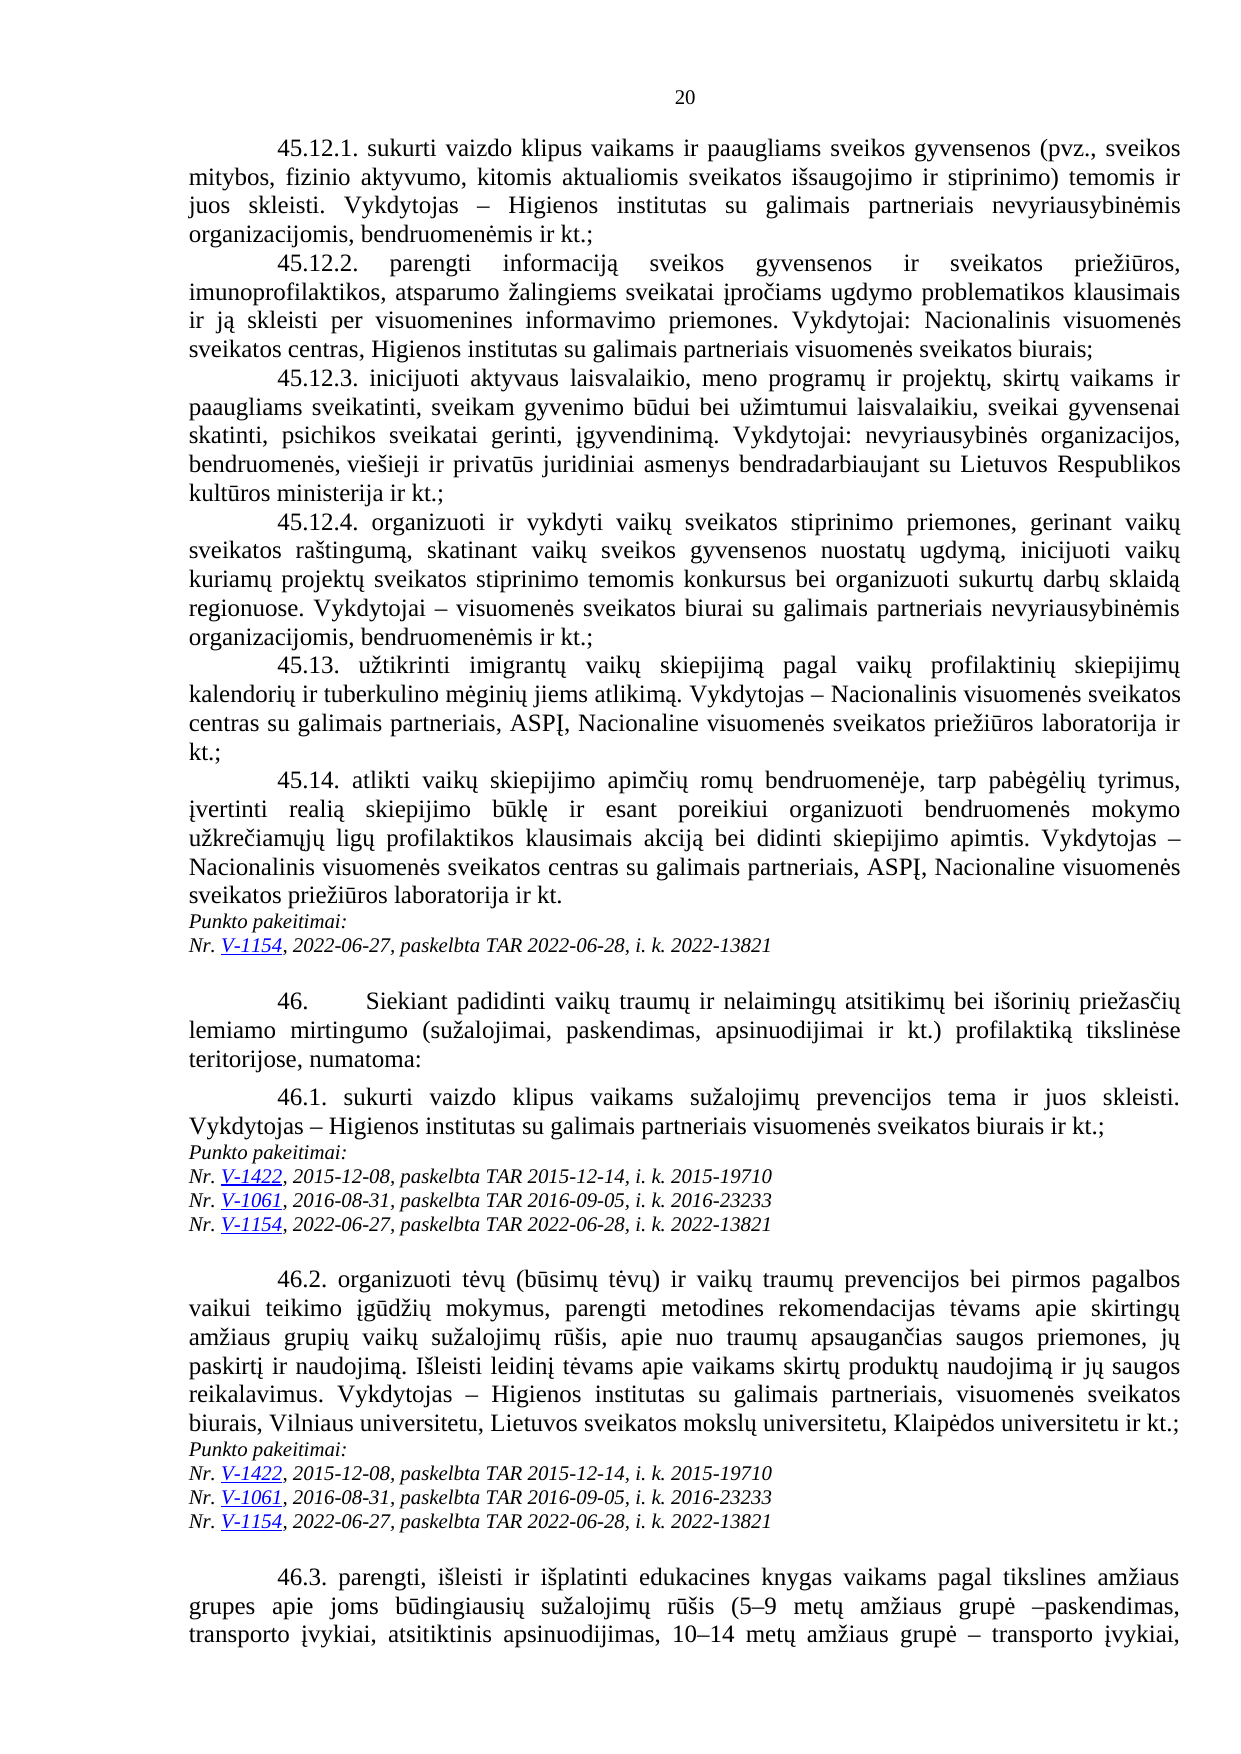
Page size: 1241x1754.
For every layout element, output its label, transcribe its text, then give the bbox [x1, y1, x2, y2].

text 46.1. sukurti vaizdo klipus vaikams sužalojimų prevencijos tema ir juos skleisti. Vykdytojas – Higienos institutas su galimais partneriais visuomenės sveikatos biurais ir kt.; [188, 1082, 1181, 1139]
text 45.12.3. inicijuoti aktyvaus laisvalaikio, meno programų ir projektų, skirtų vaikams ir paaugliams sveikatinti, sveikam gyvenimo būdui bei užimtumui laisvalaikiu, sveikai gyvensenai skatinti, psichikos sveikatai gerinti, įgyvendinimą. Vykdytojai: nevyriausybinės organizacijos, bendruomenės, viešieji ir privatūs juridiniai asmenys bendradarbiaujant su Lietuvos Respublikos kultūros ministerija ir kt.; [188, 363, 1181, 507]
text Nr. V-1061, 2016-08-31, paskelbta TAR 2016-09-05, i. k. 2016-23233 [188, 1188, 1181, 1212]
text Nr. V-1154, 2022-06-27, paskelbta TAR 2022-06-28, i. k. 2022-13821 [188, 933, 1181, 957]
text Nr. V-1154, 2022-06-27, paskelbta TAR 2022-06-28, i. k. 2022-13821 [188, 1509, 1181, 1533]
text Punkto pakeitimai: [188, 1139, 1181, 1164]
text 45.12.1. sukurti vaizdo klipus vaikams ir paaugliams sveikos gyvensenos (pvz., sveikos mitybos, fizinio aktyvumo, kitomis aktualiomis sveikatos išsaugojimo ir stiprinimo) temomis ir juos skleisti. Vykdytojas – Higienos institutas su galimais partneriais nevyriausybinėmis organizacijomis, bendruomenėmis ir kt.; [188, 133, 1181, 248]
text 45.14. atlikti vaikų skiepijimo apimčių romų bendruomenėje, tarp pabėgėlių tyrimus, įvertinti realią skiepijimo būklę ir esant poreikiui organizuoti bendruomenės mokymo užkrečiamųjų ligų profilaktikos klausimais akciją bei didinti skiepijimo apimtis. Vykdytojas – Nacionalinis visuomenės sveikatos centras su galimais partneriais, ASPĮ, Nacionaline visuomenės sveikatos priežiūros laboratorija ir kt. [188, 766, 1181, 909]
text Nr. V-1061, 2016-08-31, paskelbta TAR 2016-09-05, i. k. 2016-23233 [188, 1485, 1181, 1509]
text 46.2. organizuoti tėvų (būsimų tėvų) ir vaikų traumų prevencijos bei pirmos pagalbos vaikui teikimo įgūdžių mokymus, parengti metodines rekomendacijas tėvams apie skirtingų amžiaus grupių vaikų sužalojimų rūšis, apie nuo traumų apsaugančias saugos priemones, jų paskirtį ir naudojimą. Išleisti leidinį tėvams apie vaikams skirtų produktų naudojimą ir jų saugos reikalavimus. Vykdytojas – Higienos institutas su galimais partneriais, visuomenės sveikatos biurais, Vilniaus universitetu, Lietuvos sveikatos mokslų universitetu, Klaipėdos universitetu ir kt.; [188, 1264, 1181, 1437]
text 46. Siekiant padidinti vaikų traumų ir nelaimingų atsitikimų bei išorinių priežasčių lemiamo mirtingumo (sužalojimai, paskendimas, apsinuodijimai ir kt.) profilaktiką tikslinėse teritorijose, numatoma: [188, 986, 1181, 1072]
text Nr. V-1422, 2015-12-08, paskelbta TAR 2015-12-14, i. k. 2015-19710 [188, 1461, 1181, 1485]
text 45.13. užtikrinti imigrantų vaikų skiepijimą pagal vaikų profilaktinių skiepijimų kalendorių ir tuberkulino mėginių jiems atlikimą. Vykdytojas – Nacionalinis visuomenės sveikatos centras su galimais partneriais, ASPĮ, Nacionaline visuomenės sveikatos priežiūros laboratorija ir kt.; [188, 651, 1181, 766]
text Punkto pakeitimai: [188, 1437, 1181, 1461]
text 45.12.2. parengti informaciją sveikos gyvensenos ir sveikatos priežiūros, imunoprofilaktikos, atsparumo žalingiems sveikatai įpročiams ugdymo problematikos klausimais ir ją skleisti per visuomenines informavimo priemones. Vykdytojai: Nacionalinis visuomenės sveikatos centras, Higienos institutas su galimais partneriais visuomenės sveikatos biurais; [188, 248, 1181, 363]
text Nr. V-1154, 2022-06-27, paskelbta TAR 2022-06-28, i. k. 2022-13821 [188, 1212, 1181, 1236]
text 46.3. parengti, išleisti ir išplatinti edukacines knygas vaikams pagal tikslines amžiaus grupes apie joms būdingiausių sužalojimų rūšis (5–9 metų amžiaus grupė –paskendimas, transporto įvykiai, atsitiktinis apsinuodijimas, 10–14 metų amžiaus grupė – transporto įvykiai, [188, 1562, 1181, 1648]
text Nr. V-1422, 2015-12-08, paskelbta TAR 2015-12-14, i. k. 2015-19710 [188, 1164, 1181, 1188]
text 45.12.4. organizuoti ir vykdyti vaikų sveikatos stiprinimo priemones, gerinant vaikų sveikatos raštingumą, skatinant vaikų sveikos gyvensenos nuostatų ugdymą, inicijuoti vaikų kuriamų projektų sveikatos stiprinimo temomis konkursus bei organizuoti sukurtų darbų sklaidą regionuose. Vykdytojai – visuomenės sveikatos biurai su galimais partneriais nevyriausybinėmis organizacijomis, bendruomenėmis ir kt.; [188, 507, 1181, 651]
text Punkto pakeitimai: [188, 909, 1181, 933]
